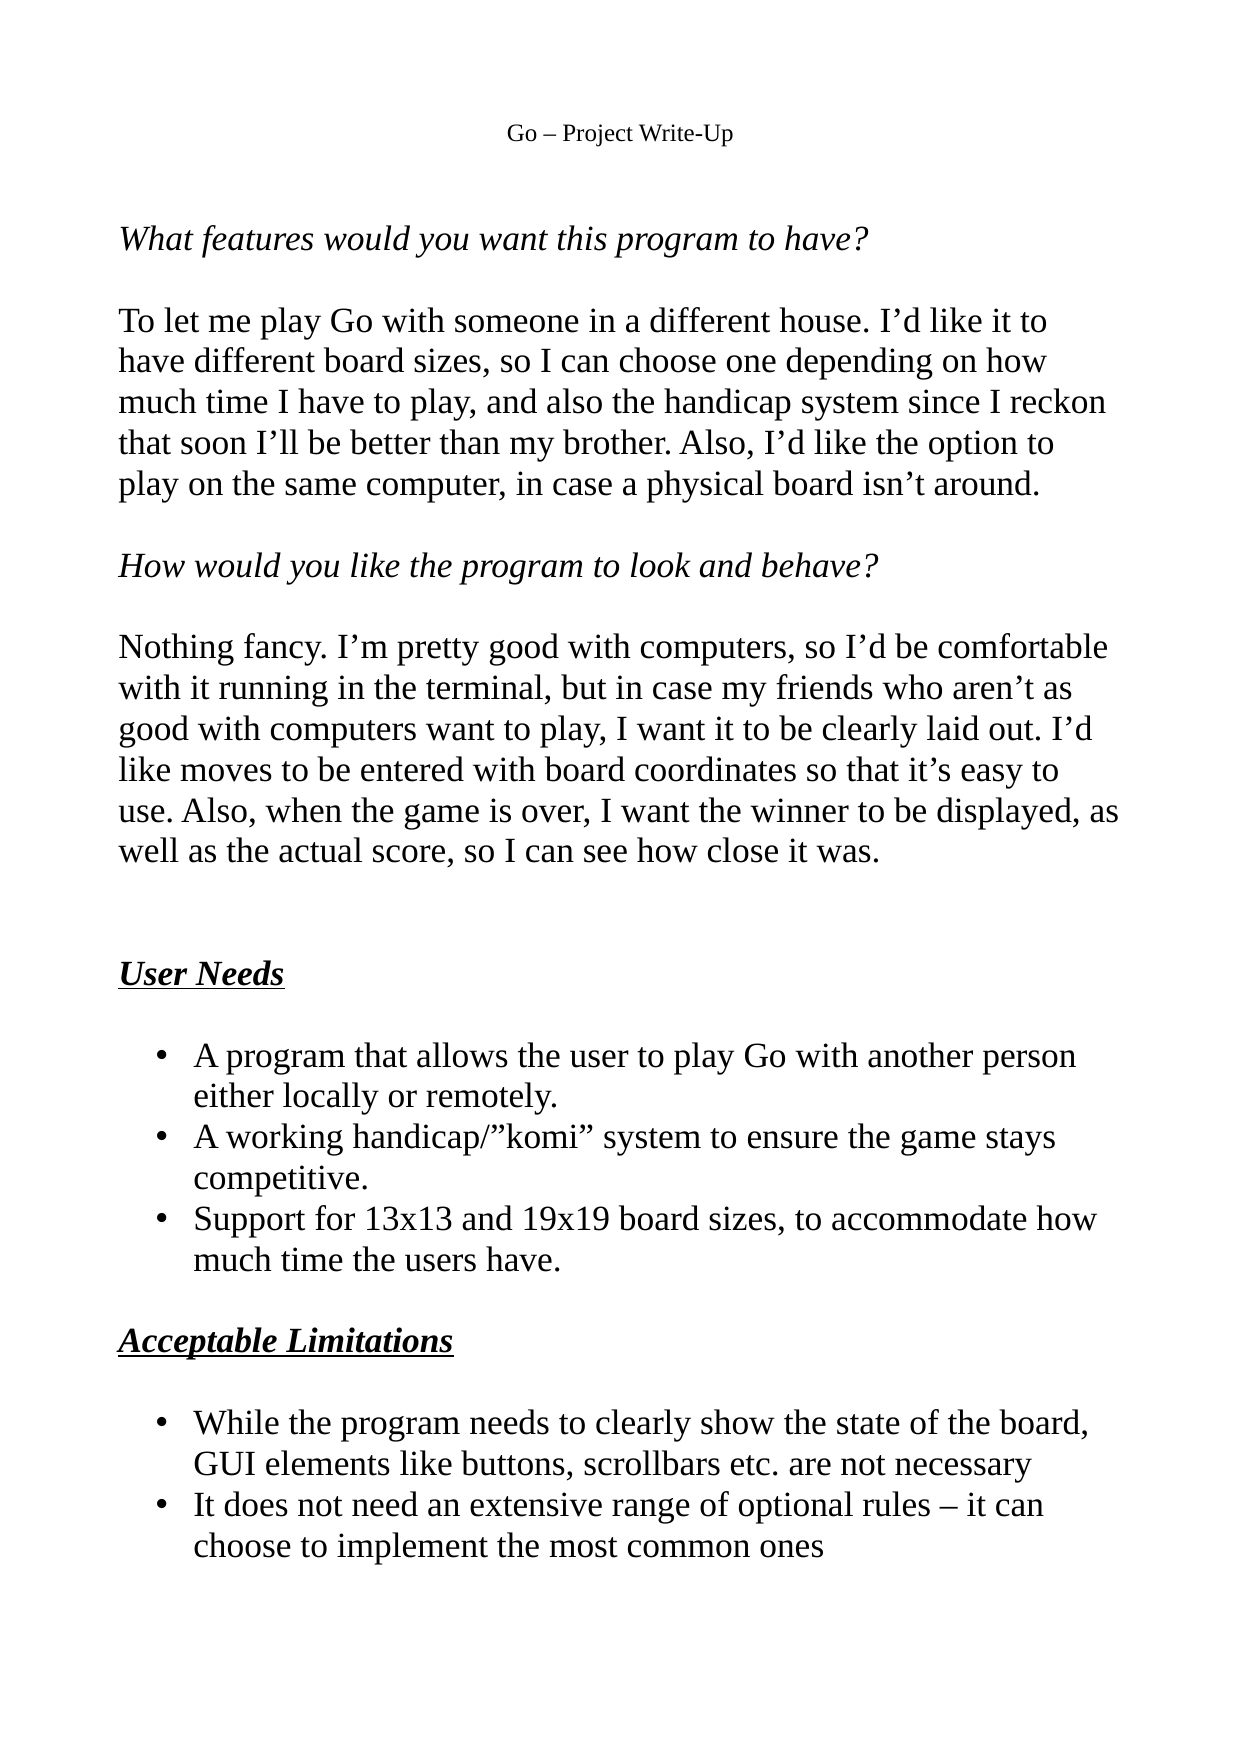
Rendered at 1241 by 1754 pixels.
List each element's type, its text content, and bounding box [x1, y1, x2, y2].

list It does not need an extensive range of optional rules – it can choose to implement the most common ones [156, 1483, 1122, 1565]
text Acceptable Limitations [118, 1320, 1122, 1361]
text What features would you want this program to have? [118, 217, 1122, 258]
text How would you like the program to look and behave? [118, 544, 1122, 585]
list While the program needs to clearly show the state of the board, GUI elements like buttons, scrollbars etc. are not necessary [156, 1401, 1122, 1483]
text To let me play Go with someone in a different house. I’d like it to have different board sizes, so I can choose one depending on how much time I have to play, and also the handicap system since I reckon that soon I’ll be better than my brother. Also, I’d like the option to play on the same computer, in case a physical board isn’t around. [118, 299, 1122, 503]
text User Needs [118, 952, 1122, 993]
list Support for 13x13 and 19x19 board sizes, to accommodate how much time the users have. [156, 1197, 1122, 1279]
list A working handicap/”komi” system to ensure the game stays competitive. [156, 1116, 1122, 1197]
text Nothing fancy. I’m pretty good with computers, so I’d be comfortable with it running in the terminal, but in case my friends who aren’t as good with computers want to play, I want it to be clearly laid out. I’d like moves to be entered with board coordinates so that it’s easy to use. Also, when the game is over, I want the winner to be displayed, as well as the actual score, so I can see how close it was. [118, 626, 1122, 871]
list A program that allows the user to play Go with another person either locally or remotely. [156, 1034, 1122, 1116]
